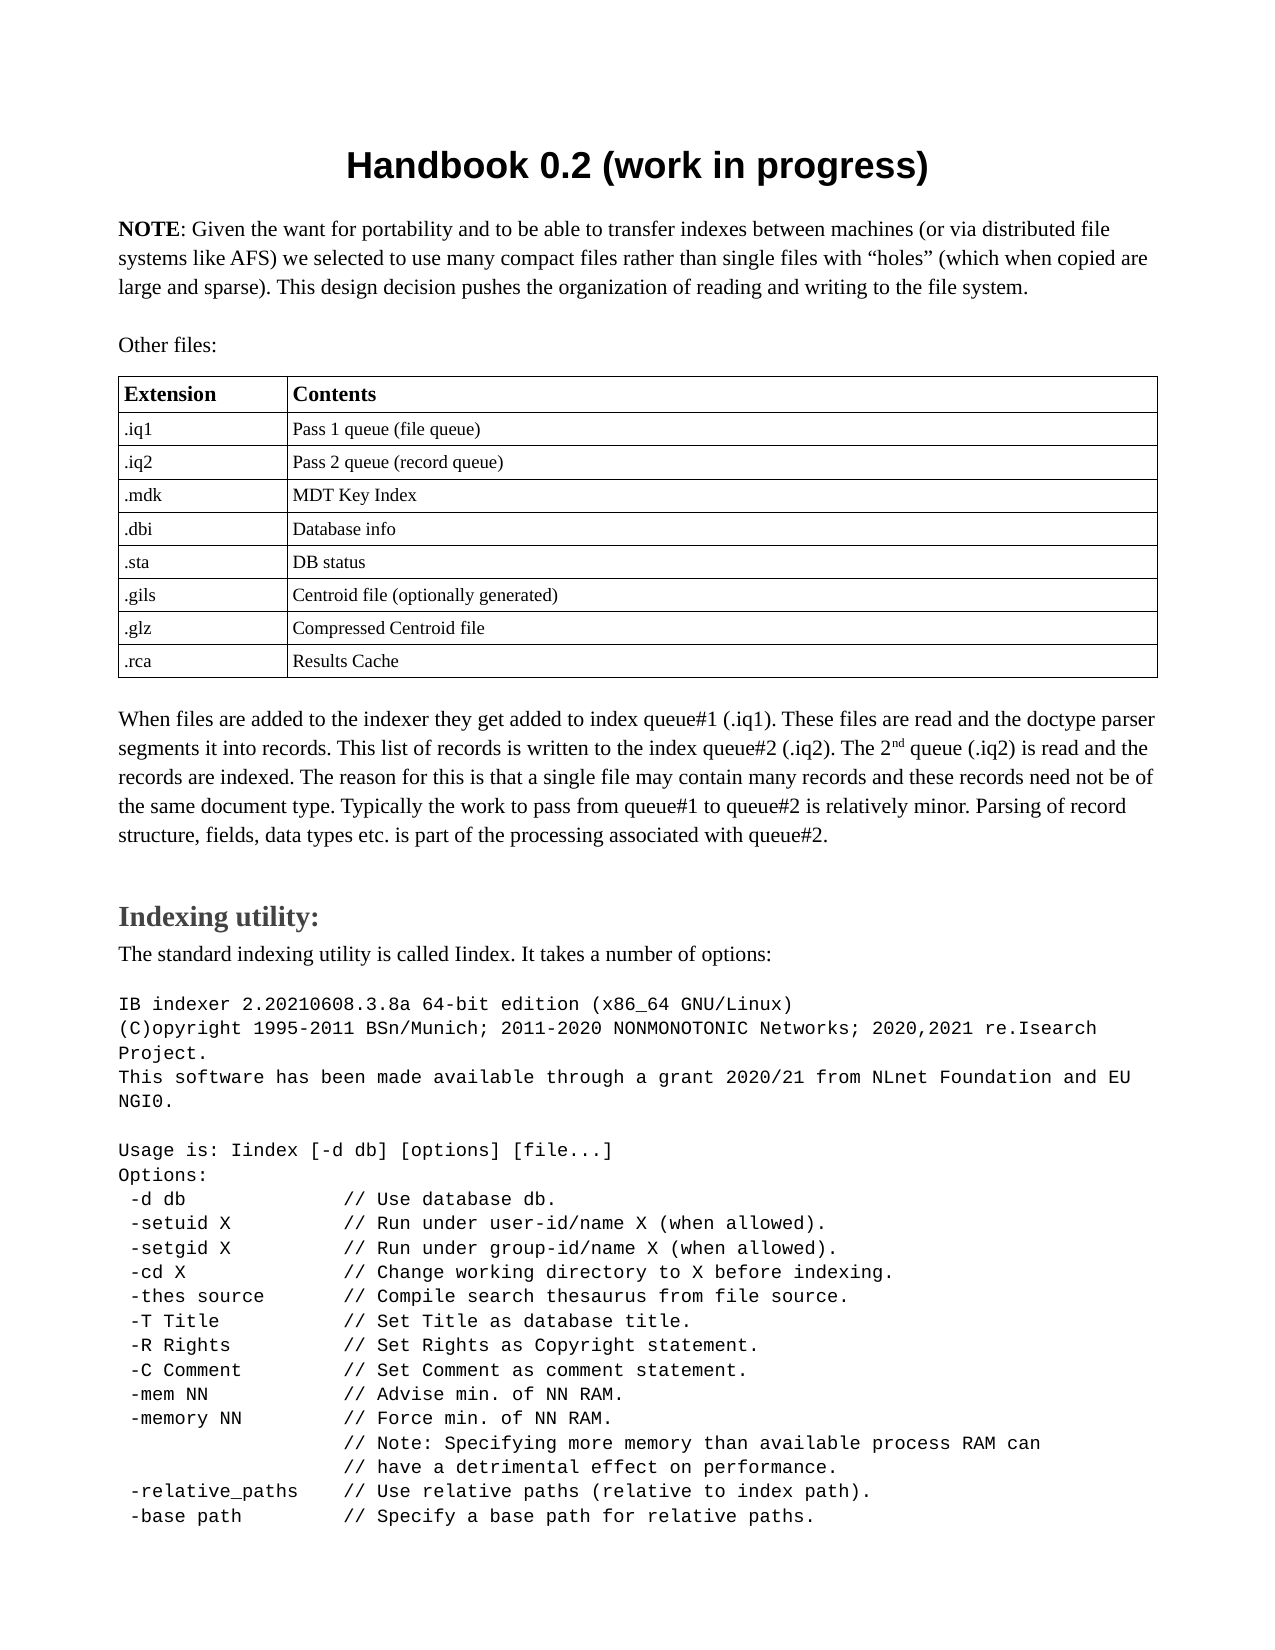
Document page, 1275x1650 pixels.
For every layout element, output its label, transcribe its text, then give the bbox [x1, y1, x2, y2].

text -C Comment // Set Comment as comment statement. [118, 1360, 1157, 1382]
table_cell Results Cache [288, 645, 1157, 677]
text Options: [118, 1165, 1157, 1187]
text The standard indexing utility is called Iindex. It takes a number of options: [118, 941, 1157, 967]
table_cell .mdk [119, 480, 287, 512]
subtitle Indexing utility: [118, 899, 1157, 933]
table_header Contents [288, 377, 1157, 412]
text NOTE: Given the want for portability and to be able to transfer indexes between machines (or via distributed file systems like AFS) we selected to use many compact files rather than single files with “holes” (which when copied are large and sparse). This design decision pushes the organization of reading and writing to the file system. [118, 216, 1157, 299]
text Other files: [118, 332, 1157, 357]
table_cell .rca [119, 645, 287, 677]
table_cell Database info [288, 513, 1157, 545]
table_cell DB status [288, 546, 1157, 578]
table_cell .glz [119, 612, 287, 644]
table_cell .iq2 [119, 446, 287, 478]
text -setuid X // Run under user-id/name X (when allowed). [118, 1214, 1157, 1235]
text (C)opyright 1995-2011 BSn/Munich; 2011-2020 NONMONOTONIC Networks; 2020,2021 re.Isearch Project. [118, 1019, 1157, 1065]
table_cell MDT Key Index [288, 480, 1157, 512]
table_cell .sta [119, 546, 287, 578]
text When files are added to the indexer they get added to index queue#1 (.iq1). These files are read and the doctype parser segments it into records. This list of records is written to the index queue#2 (.iq2). The 2nd queue (.iq2) is read and the records are indexed. The reason for this is that a single file may contain many records and these records need not be of the same document type. Typically the work to pass from queue#1 to queue#2 is relatively minor. Parsing of record structure, fields, data types etc. is part of the processing associated with queue#2. [118, 706, 1157, 847]
text Usage is: Iindex [-d db] [options] [file...] [118, 1141, 1157, 1162]
table_cell .gils [119, 579, 287, 611]
table_cell .dbi [119, 513, 287, 545]
table_cell Centroid file (optionally generated) [288, 579, 1157, 611]
text -memory NN // Force min. of NN RAM. [118, 1409, 1157, 1430]
text -d db // Use database db. [118, 1190, 1157, 1211]
text -thes source // Compile search thesaurus from file source. [118, 1287, 1157, 1308]
text -setgid X // Run under group-id/name X (when allowed). [118, 1238, 1157, 1260]
text -cd X // Change working directory to X before indexing. [118, 1263, 1157, 1284]
text // have a detrimental effect on performance. [118, 1458, 1157, 1479]
text // Note: Specifying more memory than available process RAM can [118, 1433, 1157, 1455]
text -relative_paths // Use relative paths (relative to index path). [118, 1482, 1157, 1503]
table_header Extension [119, 377, 287, 412]
text -mem NN // Advise min. of NN RAM. [118, 1385, 1157, 1406]
table_cell .iq1 [119, 413, 287, 445]
text -R Rights // Set Rights as Copyright statement. [118, 1336, 1157, 1357]
table_cell Compressed Centroid file [288, 612, 1157, 644]
text IB indexer 2.20210608.3.8a 64-bit edition (x86_64 GNU/Linux) [118, 995, 1157, 1016]
text -T Title // Set Title as database title. [118, 1312, 1157, 1333]
table_cell Pass 2 queue (record queue) [288, 446, 1157, 478]
table_cell Pass 1 queue (file queue) [288, 413, 1157, 445]
text This software has been made available through a grant 2020/21 from NLnet Foundation and EU NGI0. [118, 1068, 1157, 1113]
text -base path // Specify a base path for relative paths. [118, 1507, 1157, 1528]
